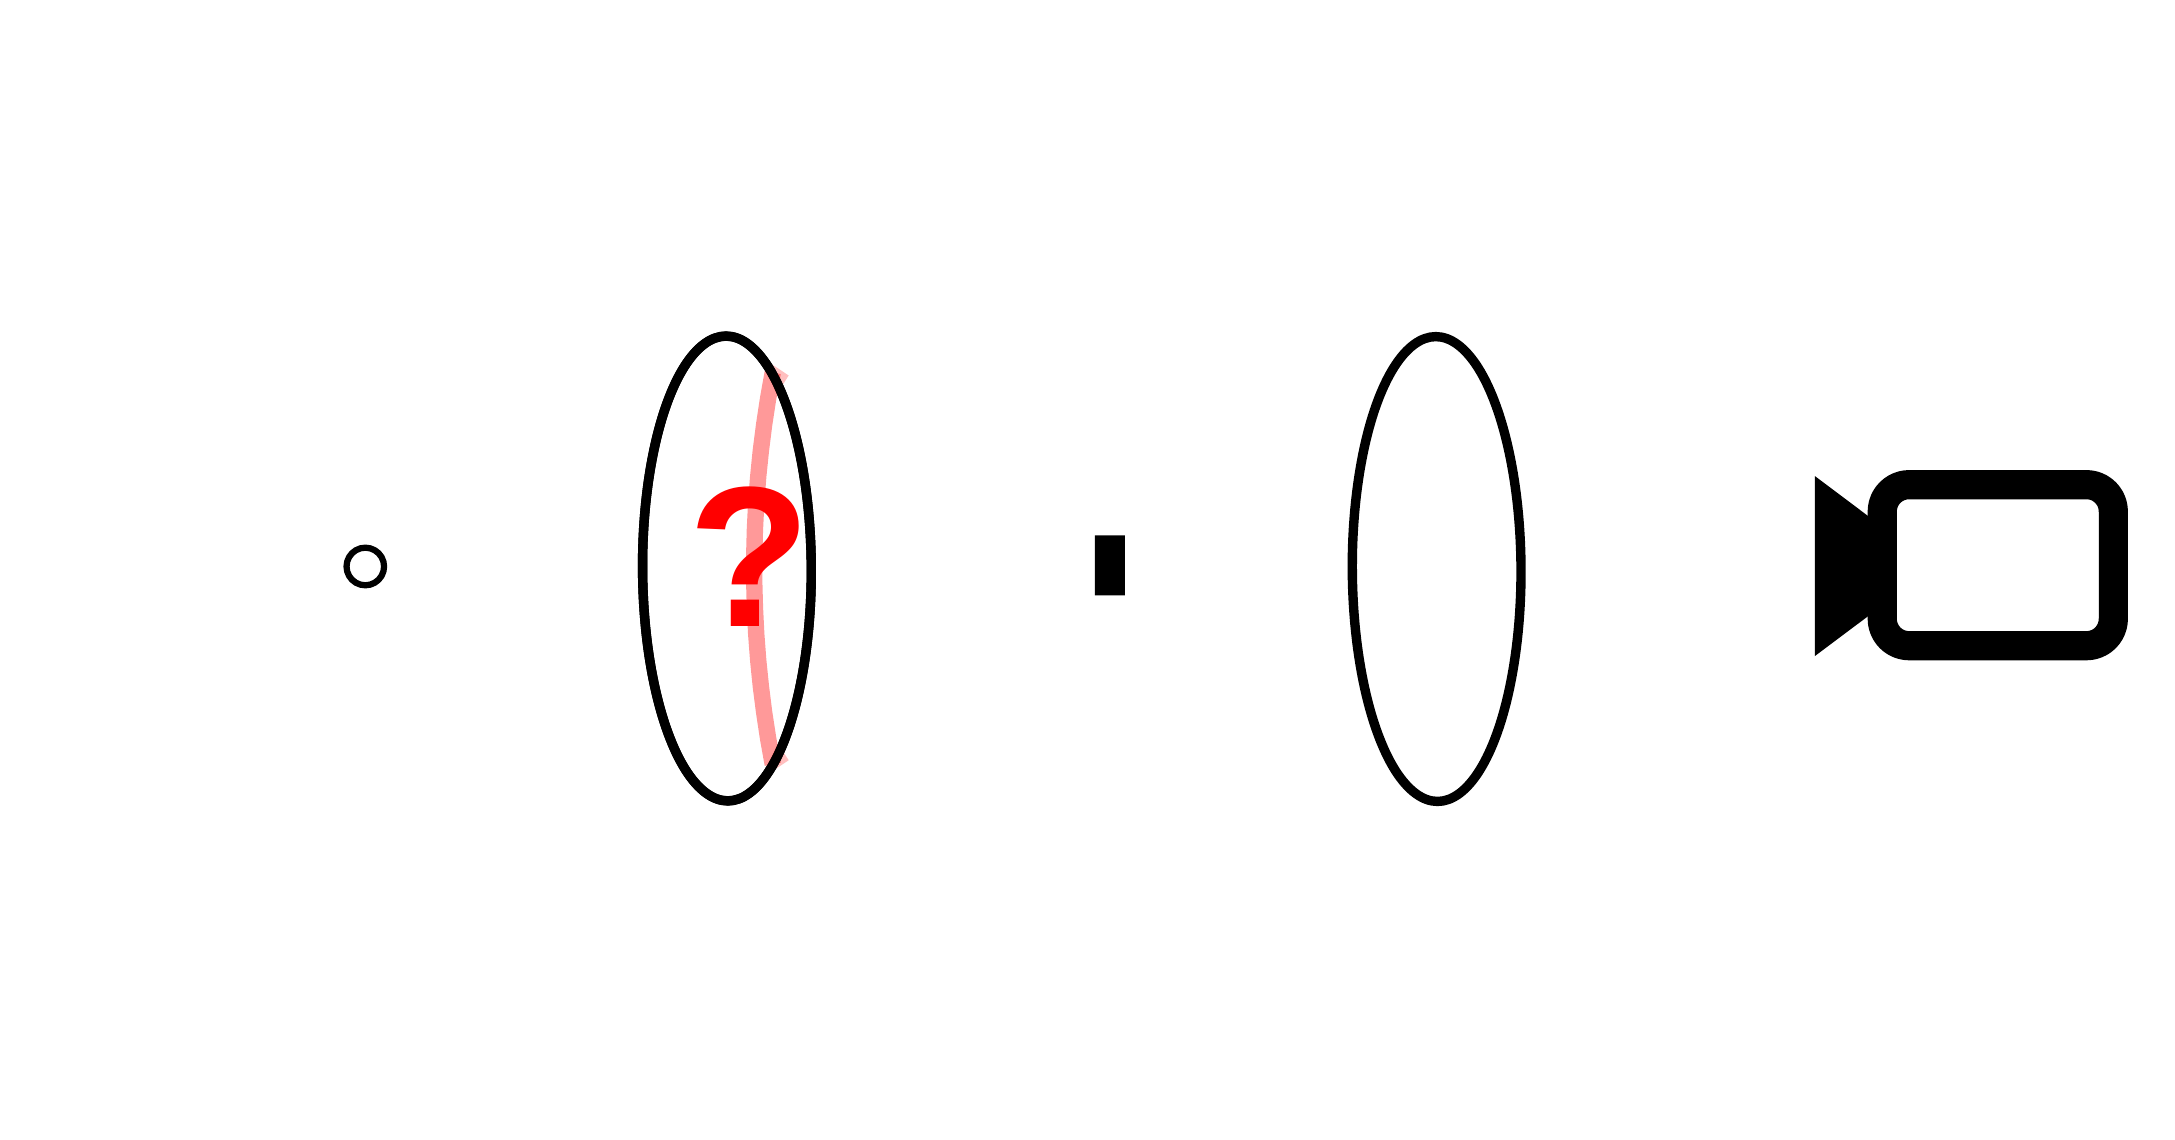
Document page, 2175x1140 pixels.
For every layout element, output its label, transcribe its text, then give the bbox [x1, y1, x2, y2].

text_box [1882, 484, 2114, 646]
text_box [1814, 476, 1875, 657]
text_box [715, 0, 1747, 1140]
text_box ? [645, 438, 856, 677]
text_box [662, 341, 791, 438]
text_box [658, 677, 796, 796]
